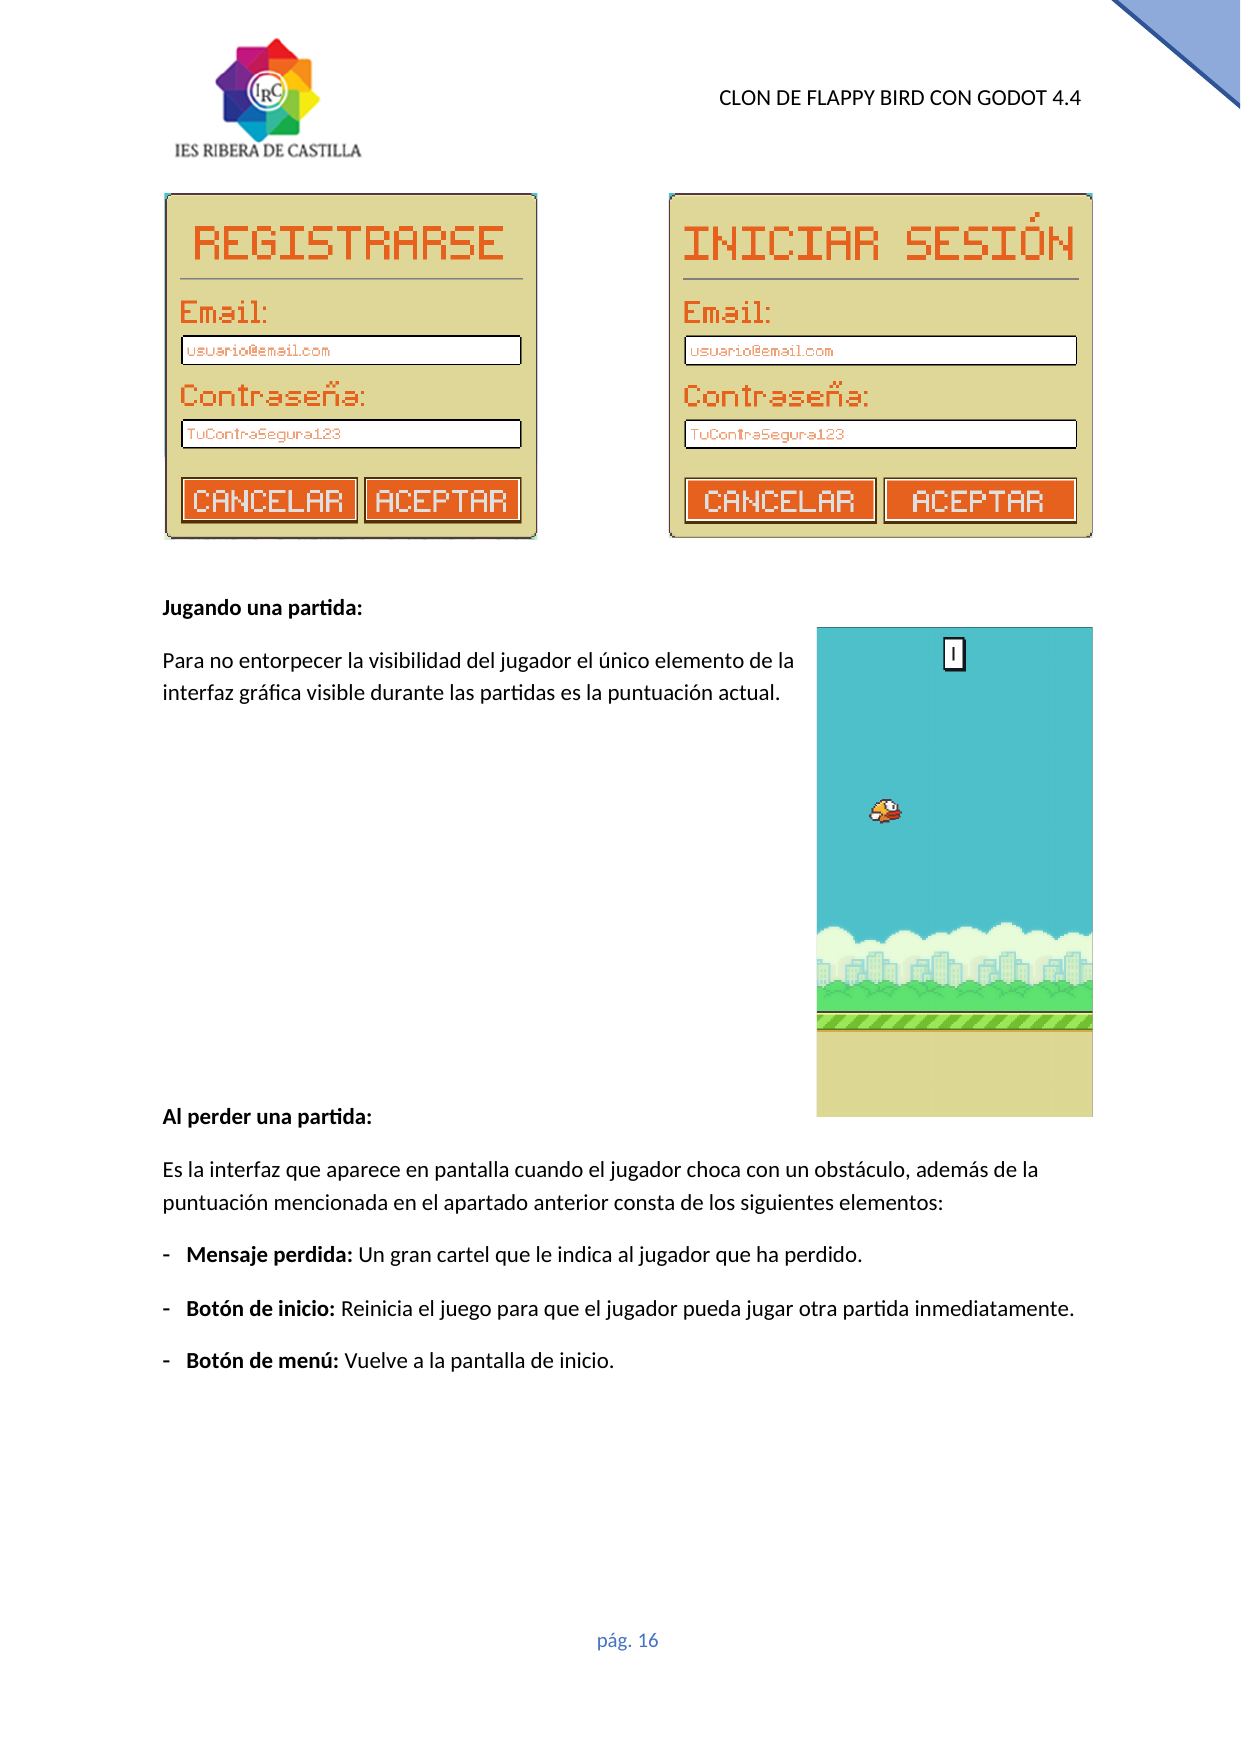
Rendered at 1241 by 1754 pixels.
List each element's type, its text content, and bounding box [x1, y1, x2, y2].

picture [164, 193, 538, 540]
picture [668, 193, 1093, 538]
picture [816, 627, 1093, 1117]
list Botón de menú: Vuelve a la pantalla de inicio. [162, 1347, 1093, 1375]
text Al perder una partida: [162, 1102, 1093, 1130]
list Botón de inicio: Reinicia el juego para que el jugador pueda jugar otra partida inmediatamente. [162, 1294, 1093, 1322]
text Para no entorpecer la visibilidad del jugador el único elemento de la interfaz gráfica visible durante las partidas es la puntuación actual. [162, 646, 816, 706]
text Es la interfaz que aparece en pantalla cuando el jugador choca con un obstáculo, además de la puntuación mencionada en el apartado anterior consta de los siguientes elementos: [162, 1155, 1093, 1216]
list Mensaje perdida: Un gran cartel que le indica al jugador que ha perdido. [162, 1241, 1093, 1269]
picture [173, 29, 366, 164]
text Jugando una partida: [162, 593, 1093, 621]
